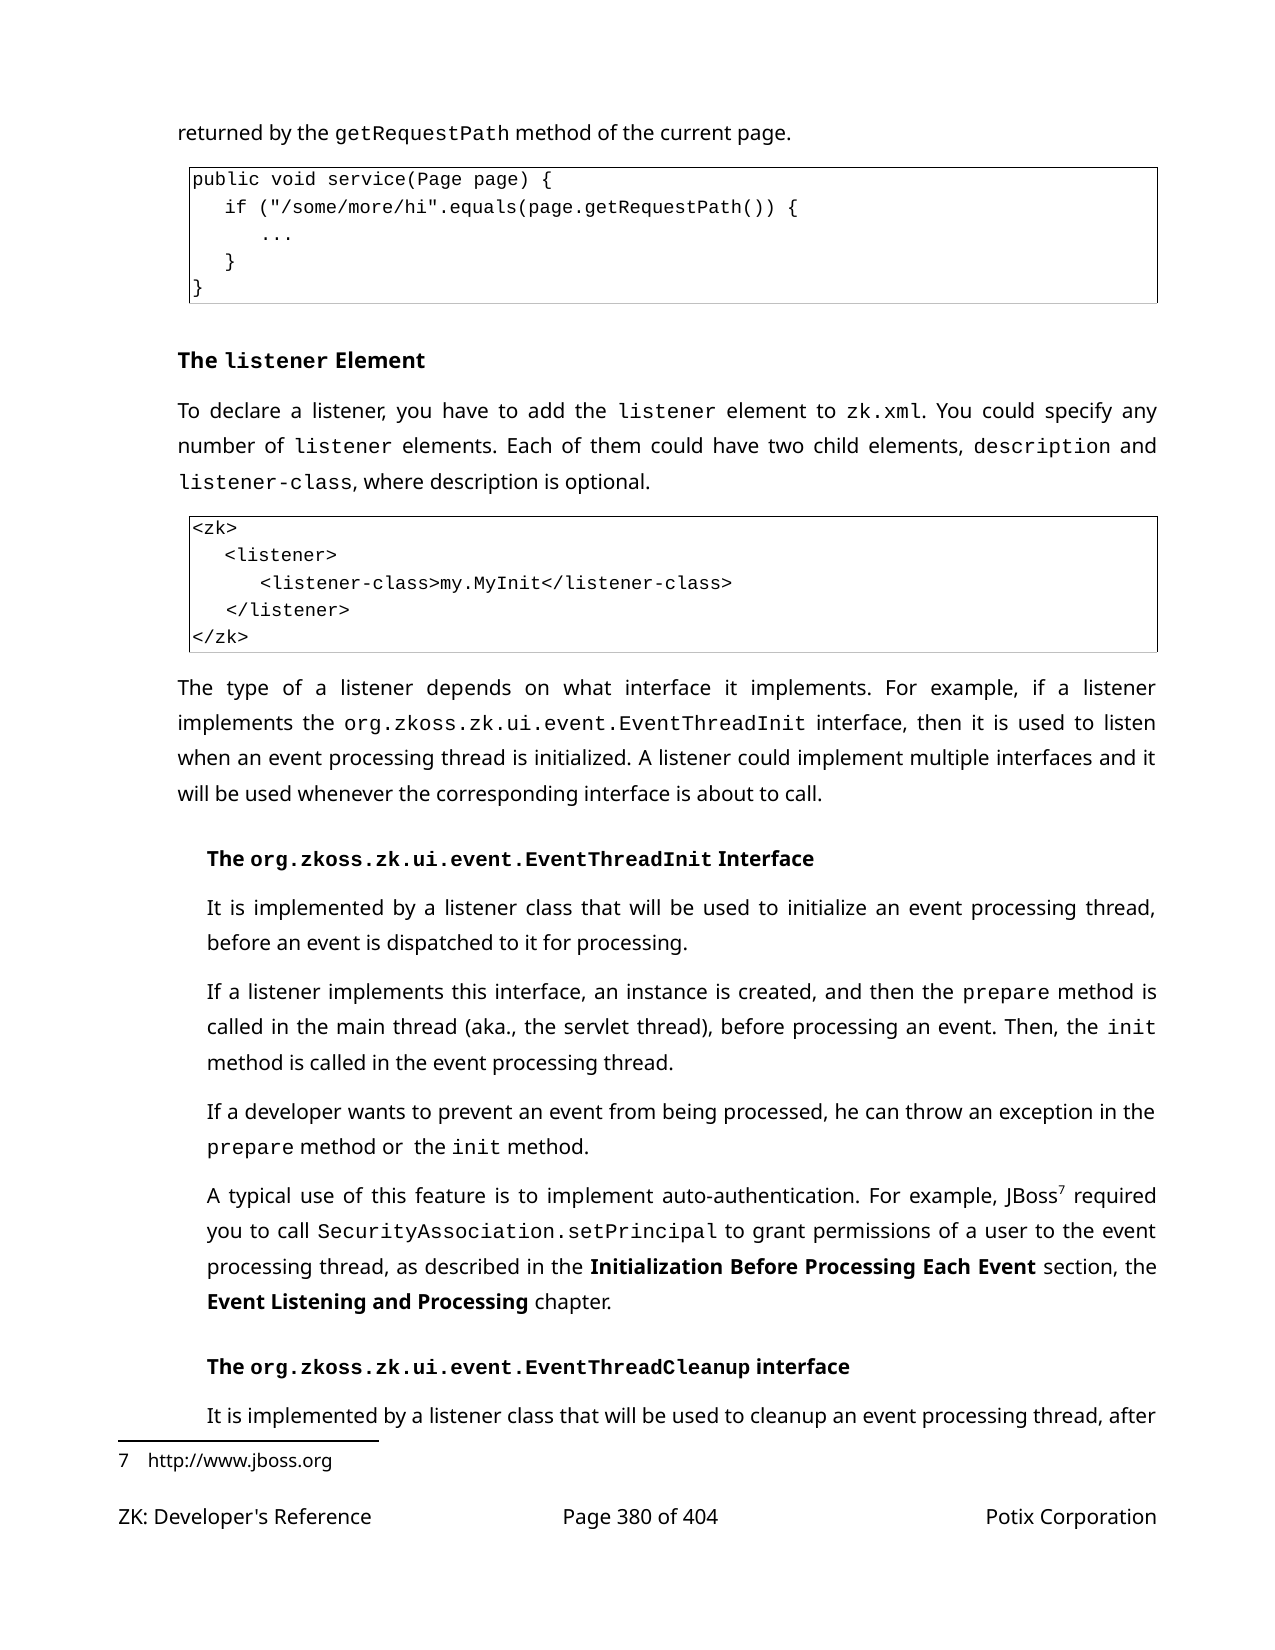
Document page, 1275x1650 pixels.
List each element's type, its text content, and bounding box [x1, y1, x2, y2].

text </listener> [190, 598, 1157, 622]
subtitle The org.zkoss.zk.ui.event.EventThreadCleanup interface [207, 1352, 1157, 1381]
text If a developer wants to prevent an event from being processed, he can throw an exception in the prepare method or the init method. [207, 1097, 1157, 1161]
text A typical use of this feature is to implement auto-authentication. For example, JBoss required you to call SecurityAssociation.setPrincipal to grant permissions of a user to the event processing thread, as described in the Initialization Before Processing Each Event section, the Event Listening and Processing chapter. [207, 1181, 1157, 1315]
text <listener> [190, 543, 1157, 568]
text returned by the getRequestPath method of the current page. [177, 118, 1157, 147]
text It is implemented by a listener class that will be used to initialize an event processing thread, before an event is dispatched to it for processing. [207, 893, 1157, 956]
text } } [190, 249, 1157, 303]
text </zk> [190, 625, 1157, 652]
text if ("/some/more/hi".equals(page.getRequestPath()) { [190, 194, 1157, 219]
text ... [190, 222, 1157, 246]
subtitle The listener Element [177, 345, 1157, 375]
text http://www.jboss.org [118, 1447, 1157, 1473]
text If a listener implements this interface, an instance is created, and then the prepare method is called in the main thread (aka., the servlet thread), before processing an event. Then, the init method is called in the event processing thread. [207, 977, 1157, 1076]
text The type of a listener depends on what interface it implements. For example, if a listener implements the org.zkoss.zk.ui.event.EventThreadInit interface, then it is used to listen when an event processing thread is initialized. A listener could implement multiple interfaces and it will be used whenever the corresponding interface is about to call. [177, 673, 1157, 807]
text <listener-class>my.MyInit</listener-class> [190, 571, 1157, 595]
subtitle The org.zkoss.zk.ui.event.EventThreadInit Interface [207, 844, 1157, 872]
text public void service(Page page) { [190, 168, 1157, 192]
text To declare a listener, you have to add the listener element to zk.xml. You could specify any number of listener elements. Each of them could have two child elements, description and listener-class, where description is optional. [177, 396, 1157, 496]
text It is implemented by a listener class that will be used to cleanup an event processing thread, after [207, 1401, 1157, 1429]
text <zk> [190, 517, 1157, 540]
